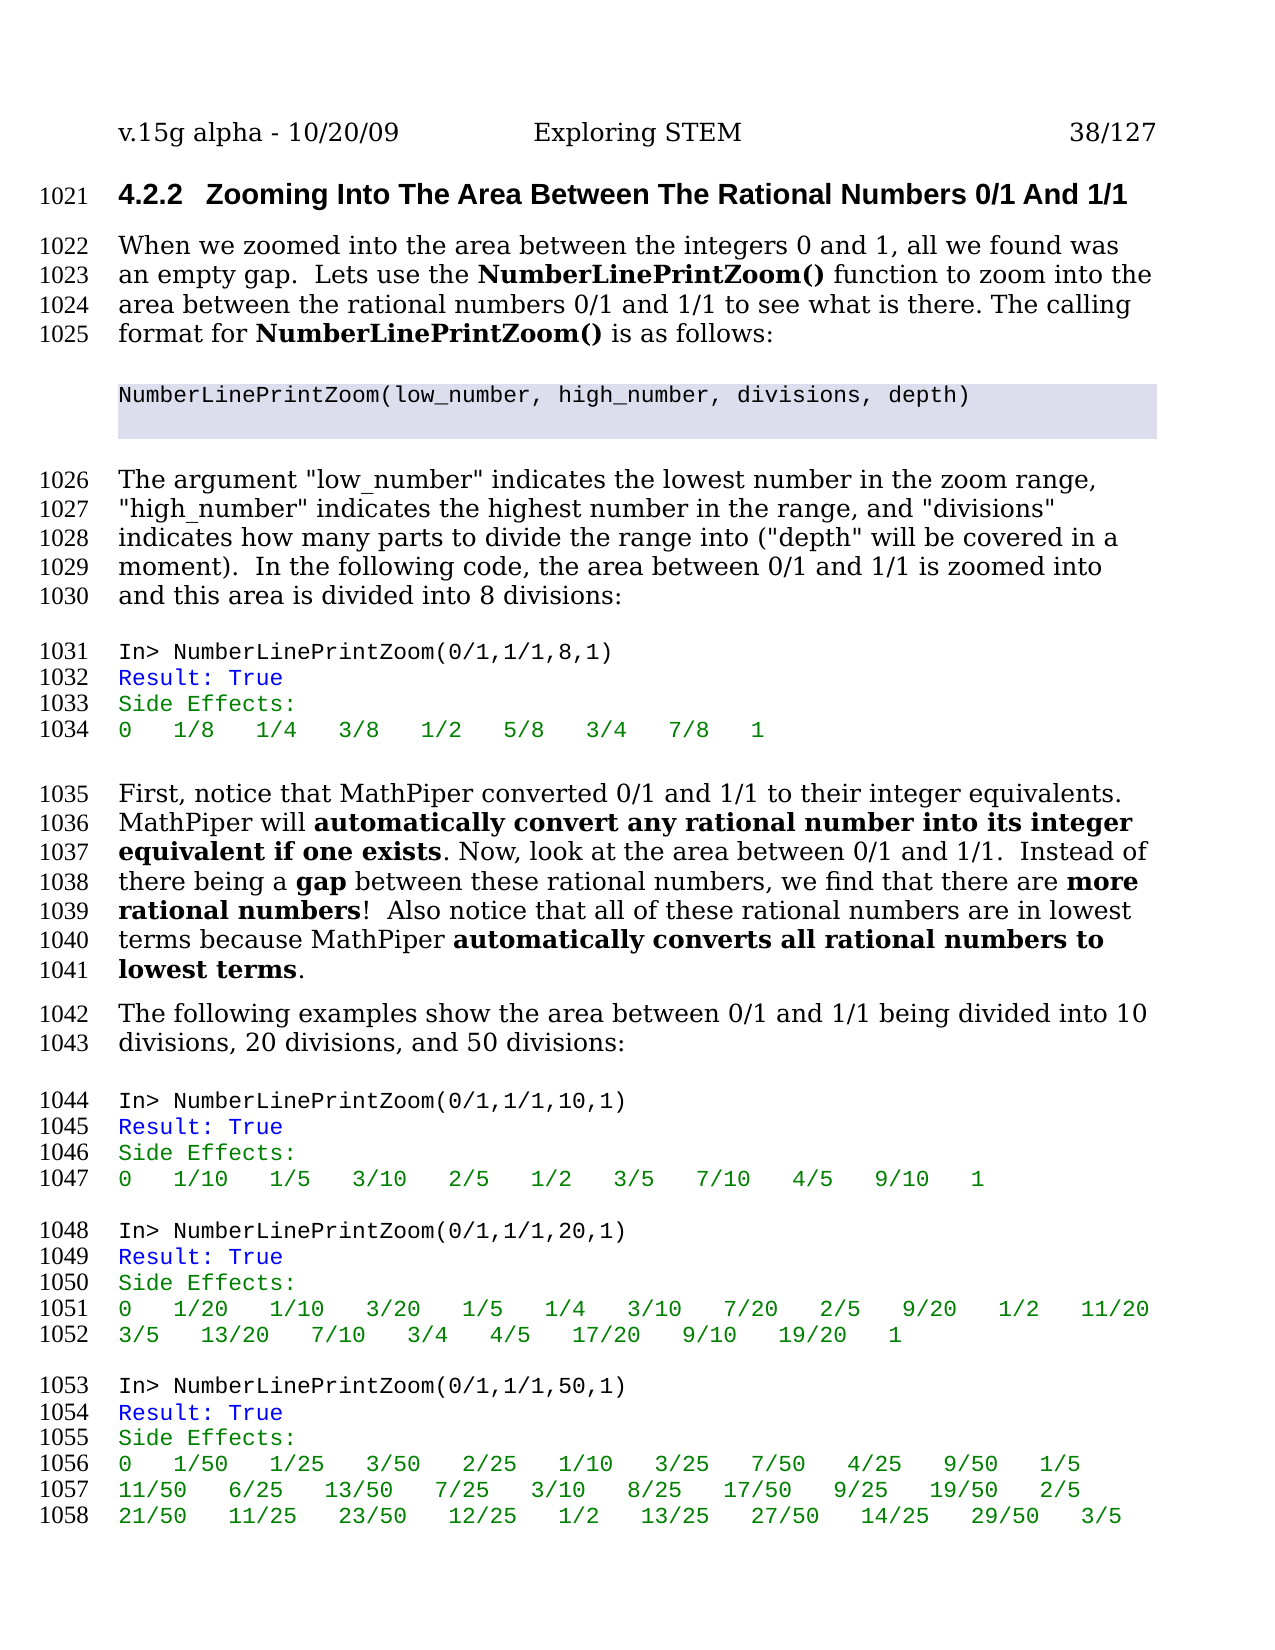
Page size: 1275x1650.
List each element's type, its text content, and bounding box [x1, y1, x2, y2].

text The following examples show the area between 0/1 and 1/1 being divided into 10 divisions, 20 divisions, and 50 divisions: [118, 999, 1157, 1058]
text In> NumberLinePrintZoom(0/1,1/1,8,1) [118, 640, 1157, 666]
text When we zoomed into the area between the integers 0 and 1, all we found was an empty gap. Lets use the NumberLinePrintZoom() function to zoom into the area between the rational numbers 0/1 and 1/1 to see what is there. The calling format for NumberLinePrintZoom() is as follows: [118, 231, 1157, 348]
text First, notice that MathPiper converted 0/1 and 1/1 to their integer equivalents. MathPiper will automatically convert any rational number into its integer equivalent if one exists. Now, look at the area between 0/1 and 1/1. Instead of there being a gap between these rational numbers, we find that there are more rational numbers! Also notice that all of these rational numbers are in lowest terms because MathPiper automatically converts all rational numbers to lowest terms. [118, 779, 1157, 984]
text In> NumberLinePrintZoom(0/1,1/1,20,1) [118, 1219, 1157, 1245]
subtitle Zooming Into The Area Between The Rational Numbers 0/1 And 1/1 [118, 177, 1157, 210]
text Result: True [118, 666, 1157, 692]
text Side Effects: [118, 692, 1157, 718]
text In> NumberLinePrintZoom(0/1,1/1,50,1) [118, 1375, 1157, 1401]
table_header NumberLinePrintZoom(low_number, high_number, divisions, depth) [118, 384, 1157, 439]
text Result: True [118, 1245, 1157, 1271]
text Result: True [118, 1116, 1157, 1141]
text 0 1/8 1/4 3/8 1/2 5/8 3/4 7/8 1 [118, 718, 1157, 744]
text 0 1/50 1/25 3/50 2/25 1/10 3/25 7/50 4/25 9/50 1/5 11/50 6/25 13/50 7/25 3/10 8/25 17/50 9/25 19/50 2/5 21/50 11/25 23/50 12/25 1/2 13/25 27/50 14/25 29/50 3/5 [118, 1453, 1157, 1531]
text Side Effects: [118, 1271, 1157, 1297]
text 0 1/10 1/5 3/10 2/5 1/2 3/5 7/10 4/5 9/10 1 [118, 1167, 1157, 1193]
text Result: True [118, 1401, 1157, 1427]
text In> NumberLinePrintZoom(0/1,1/1,10,1) [118, 1089, 1157, 1116]
text 0 1/20 1/10 3/20 1/5 1/4 3/10 7/20 2/5 9/20 1/2 11/20 3/5 13/20 7/10 3/4 4/5 17/20 9/10 19/20 1 [118, 1297, 1157, 1349]
text Side Effects: [118, 1427, 1157, 1453]
text The argument "low_number" indicates the lowest number in the zoom range, "high_number" indicates the highest number in the range, and "divisions" indicates how many parts to divide the range into ("depth" will be covered in a moment). In the following code, the area between 0/1 and 1/1 is zoomed into and this area is divided into 8 divisions: [118, 465, 1157, 611]
text Side Effects: [118, 1141, 1157, 1167]
